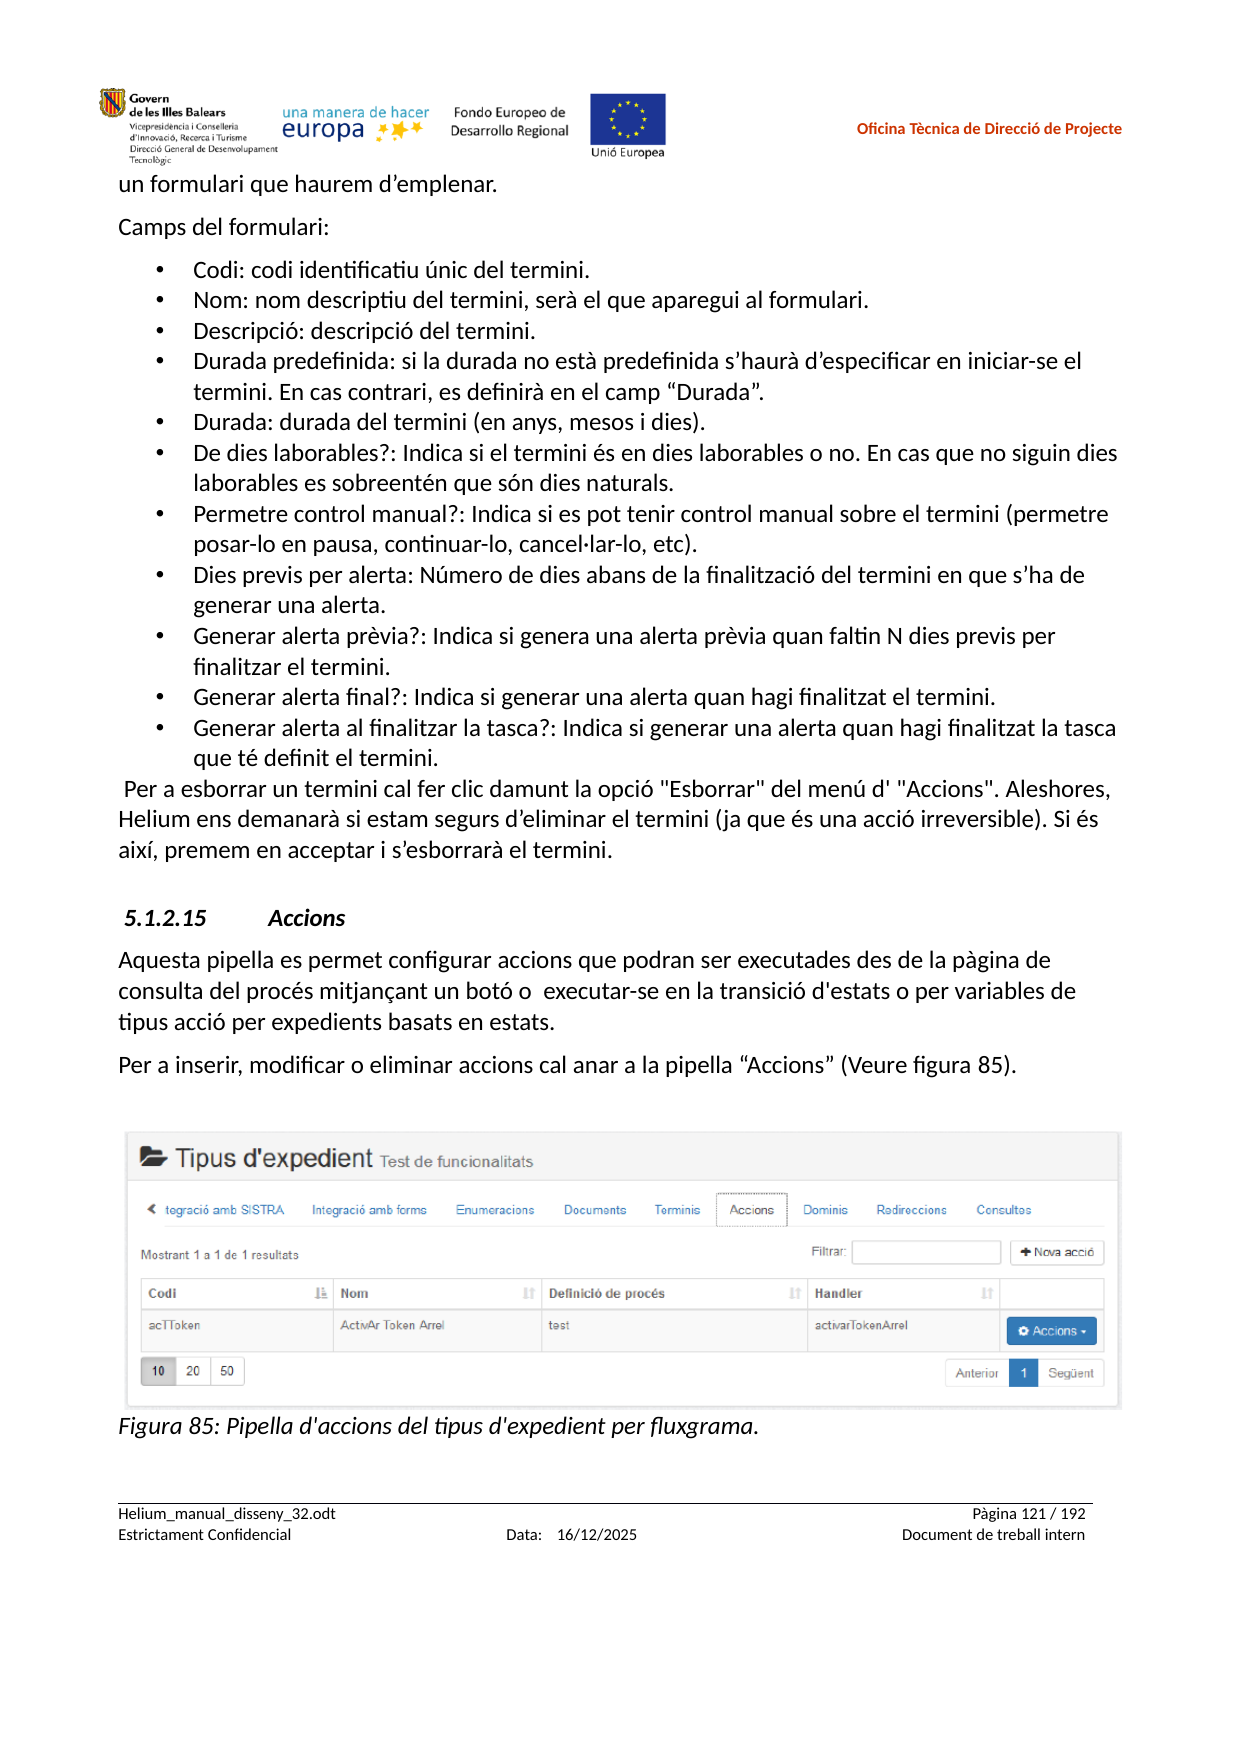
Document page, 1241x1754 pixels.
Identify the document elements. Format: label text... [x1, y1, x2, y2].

list Descripció: descripció del termini. [156, 315, 1122, 346]
list De dies laborables?: Indica si el termini és en dies laborables o no. En cas que no siguin dies laborables es sobreentén que són dies naturals. [156, 437, 1122, 498]
text Camps del formulari: [118, 211, 1122, 241]
list Permetre control manual?: Indica si es pot tenir control manual sobre el termini (permetre posar-lo en pausa, continuar-lo, cancel·lar-lo, etc). [156, 498, 1122, 559]
list Generar alerta final?: Indica si generar una alerta quan hagi finalitzat el termini. [156, 681, 1122, 712]
list Generar alerta al finalitzar la tasca?: Indica si generar una alerta quan hagi finalitzat la tasca que té definit el termini. [156, 712, 1122, 773]
text Per a esborrar un termini cal fer clic damunt la opció "Esborrar" del menú d' "Accions". Aleshores, Helium ens demanarà si estam segurs d’eliminar el termini (ja que és una acció irreversible). Si és així, premem en acceptar i s’esborrarà el termini. [118, 773, 1122, 864]
text Figura 85: Pipella d'accions del tipus d'expedient per fluxgrama. [118, 1411, 1122, 1441]
subtitle Accions [118, 902, 1122, 932]
list Generar alerta prèvia?: Indica si genera una alerta prèvia quan faltin N dies previs per finalitzar el termini. [156, 620, 1122, 681]
picture [118, 1119, 1123, 1411]
list Durada predefinida: si la durada no està predefinida s’haurà d’especificar en iniciar-se el termini. En cas contrari, es definirà en el camp “Durada”. [156, 346, 1122, 407]
list Nom: nom descriptiu del termini, serà el que aparegui al formulari. [156, 284, 1122, 315]
list Dies previs per alerta: Número de dies abans de la finalització del termini en que s’ha de generar una alerta. [156, 559, 1122, 620]
list Durada: durada del termini (en anys, mesos i dies). [156, 407, 1122, 437]
text Aquesta pipella es permet configurar accions que podran ser executades des de la pàgina de consulta del procés mitjançant un botó o executar-se en la transició d'estats o per variables de tipus acció per expedients basats en estats. [118, 945, 1122, 1036]
list Codi: codi identificatiu únic del termini. [156, 254, 1122, 284]
text un formulari que haurem d’emplenar. [118, 168, 1122, 198]
picture [99, 87, 668, 166]
text Per a inserir, modificar o eliminar accions cal anar a la pipella “Accions” (Veure figura 85). [118, 1049, 1122, 1079]
